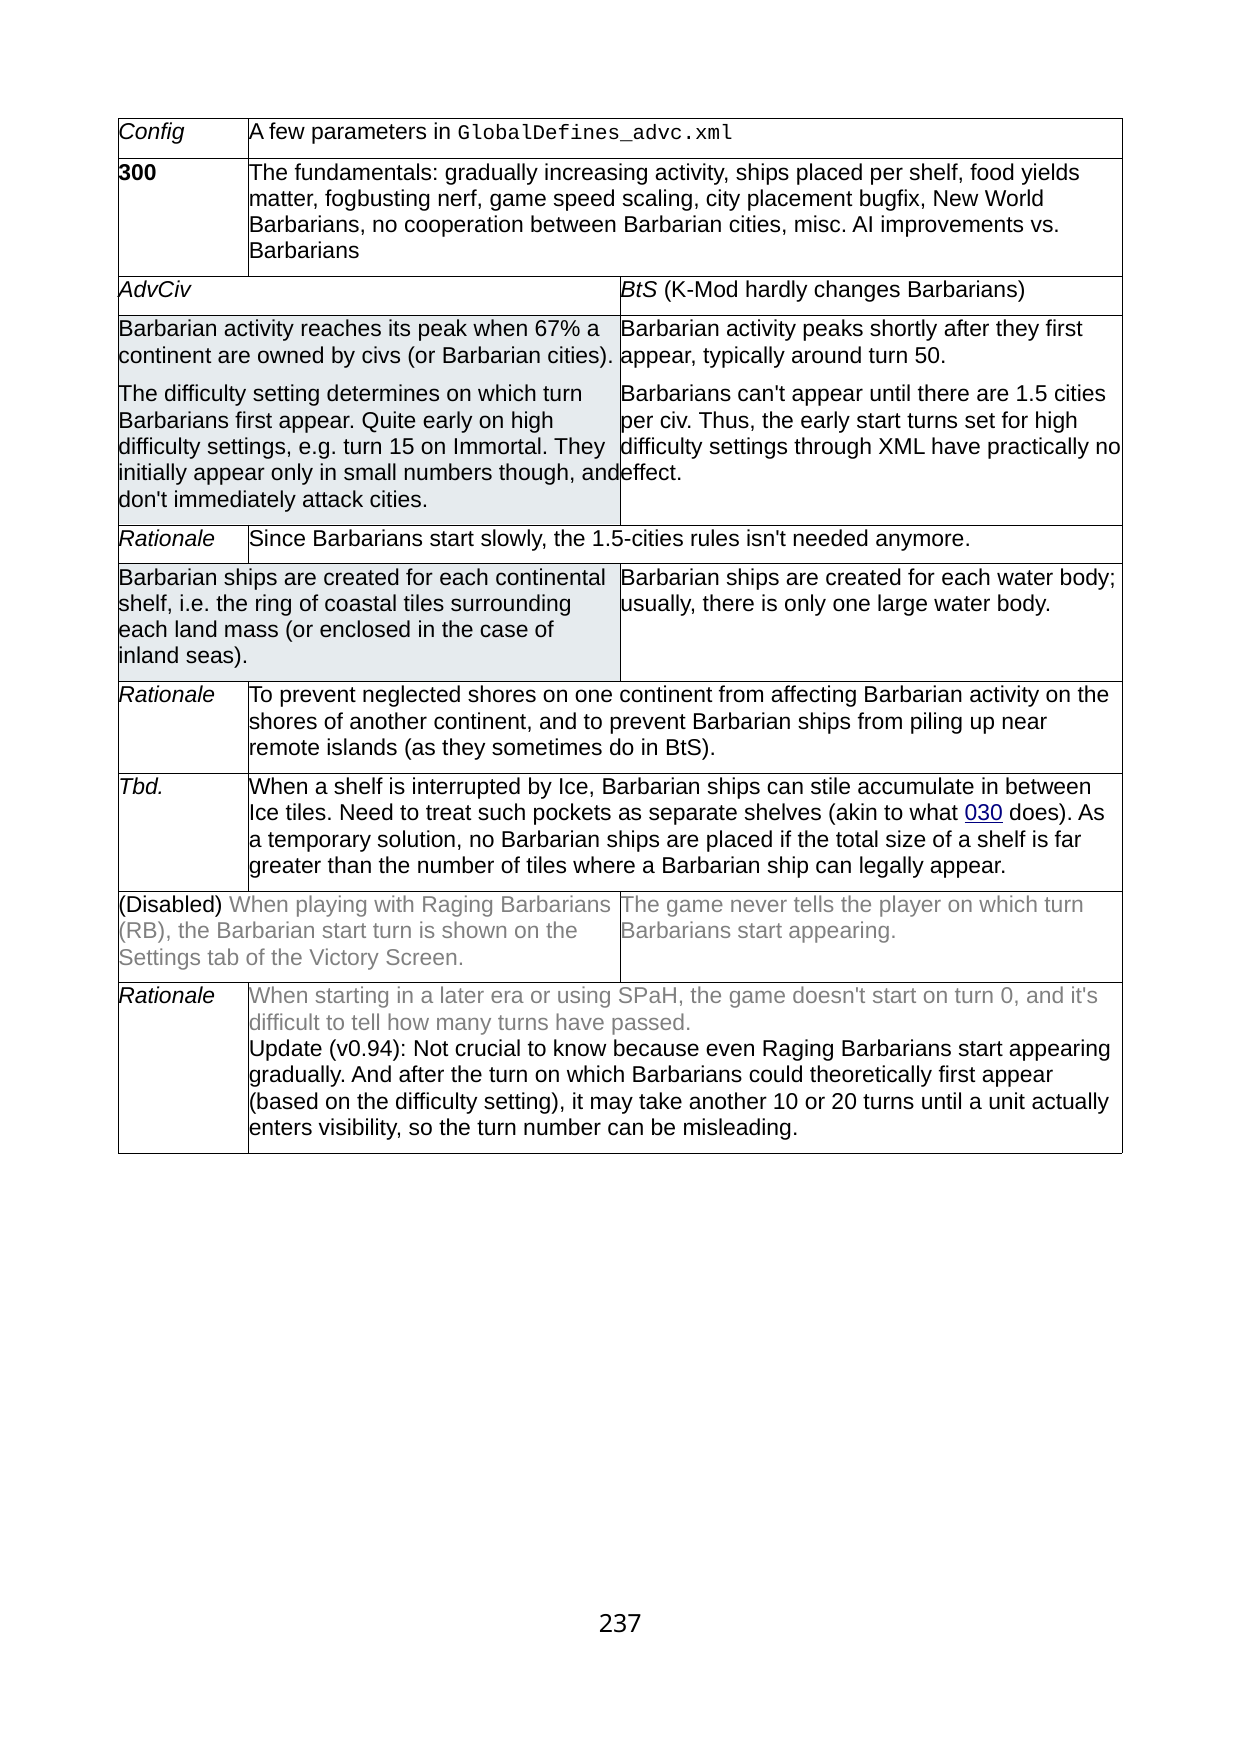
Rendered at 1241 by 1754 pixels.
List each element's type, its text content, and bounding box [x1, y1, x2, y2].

table_cell The game never tells the player on which turn Barbarians start appearing. [621, 892, 1122, 982]
table_cell (Disabled) When playing with Raging Barbarians (RB), the Barbarian start turn is shown on the Settings tab of the Victory Screen. [119, 892, 620, 982]
table_cell Barbarian ships are created for each continental shelf, i.e. the ring of coastal tiles surrounding each land mass (or enclosed in the case of inland seas). [119, 564, 620, 681]
table_cell Barbarian activity reaches its peak when 67% a continent are owned by civs (or Barbarian cities). The difficulty setting determines on which turn Barbarians first appear. Quite early on high difficulty settings, e.g. turn 15 on Immortal. They initially appear only in small numbers though, and don't immediately attack cities. [119, 316, 620, 524]
table_cell A few parameters in GlobalDefines_advc.xml [249, 119, 1122, 158]
table_cell The fundamentals: gradually increasing activity, ships placed per shelf, food yields matter, fogbusting nerf, game speed scaling, city placement bugfix, New World Barbarians, no cooperation between Barbarian cities, misc. AI improvements vs. Barbarians [249, 159, 1122, 276]
table_cell Config [119, 119, 248, 158]
table_cell Since Barbarians start slowly, the 1.5-cities rules isn't needed anymore. [249, 526, 1122, 563]
table_cell Rationale [119, 983, 248, 1153]
table_cell Tbd. [119, 774, 248, 891]
table_cell To prevent neglected shores on one continent from affecting Barbarian activity on the shores of another continent, and to prevent Barbarian ships from piling up near remote islands (as they sometimes do in BtS). [249, 682, 1122, 773]
table_cell 300 [119, 159, 248, 276]
table_cell Barbarian ships are created for each water body; usually, there is only one large water body. [621, 564, 1122, 681]
table_cell AdvCiv [119, 277, 620, 315]
table_cell Rationale [119, 682, 248, 773]
table_cell When a shelf is interrupted by Ice, Barbarian ships can stile accumulate in between Ice tiles. Need to treat such pockets as separate shelves (akin to what 030 does). As a temporary solution, no Barbarian ships are placed if the total size of a shelf is far greater than the number of tiles where a Barbarian ship can legally appear. [249, 774, 1122, 891]
table_cell Rationale [119, 526, 248, 563]
table_cell BtS (K-Mod hardly changes Barbarians) [621, 277, 1122, 315]
table_cell Barbarian activity peaks shortly after they first appear, typically around turn 50. Barbarians can't appear until there are 1.5 cities per civ. Thus, the early start turns set for high difficulty settings through XML have practically no effect. [621, 316, 1122, 524]
table_cell When starting in a later era or using SPaH, the game doesn't start on turn 0, and it's difficult to tell how many turns have passed. Update (v0.94): Not crucial to know because even Raging Barbarians start appearing gradually. And after the turn on which Barbarians could theoretically first appear (based on the difficulty setting), it may take another 10 or 20 turns until a unit actually enters visibility, so the turn number can be misleading. [249, 983, 1122, 1153]
